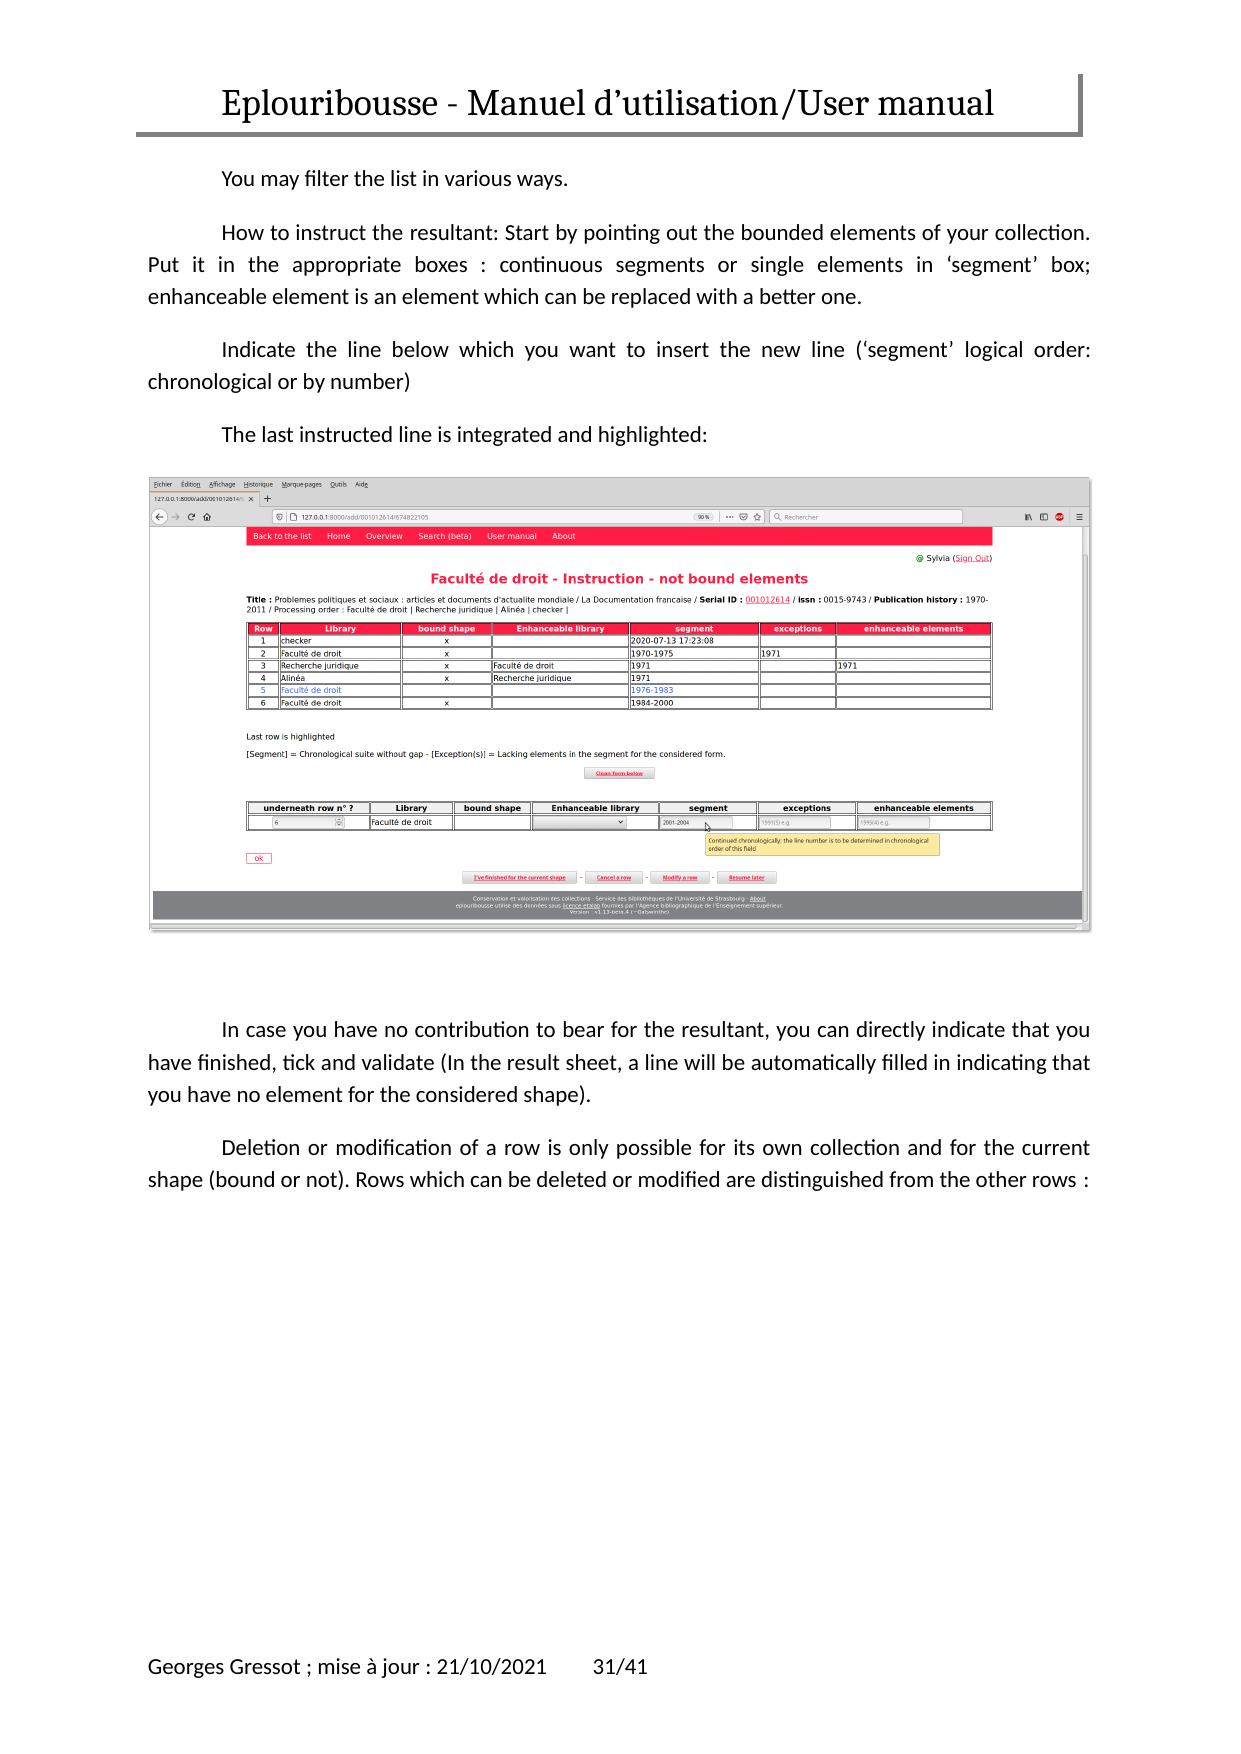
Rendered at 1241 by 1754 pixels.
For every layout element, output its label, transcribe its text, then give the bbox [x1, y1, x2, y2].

picture [147, 475, 1093, 934]
text Indicate the line below which you want to insert the new line (‘segment’ logical order: chronological or by number) [148, 335, 1093, 395]
text How to instruct the resultant: Start by pointing out the bounded elements of your collection. Put it in the appropriate boxes : continuous segments or single elements in ‘segment’ box; enhanceable element is an element which can be replaced with a better one. [148, 218, 1093, 310]
text The last instructed line is integrated and highlighted: [148, 420, 1093, 448]
text Deletion or modification of a row is only possible for its own collection and for the current shape (bound or not). Rows which can be deleted or modified are distinguished from the other rows : [148, 1133, 1093, 1193]
text In case you have no contribution to bear for the resultant, you can directly indicate that you have finished, tick and validate (In the result sheet, a line will be automatically filled in indicating that you have no element for the considered shape). [148, 1016, 1093, 1108]
text You may filter the list in various ways. [148, 164, 1093, 193]
